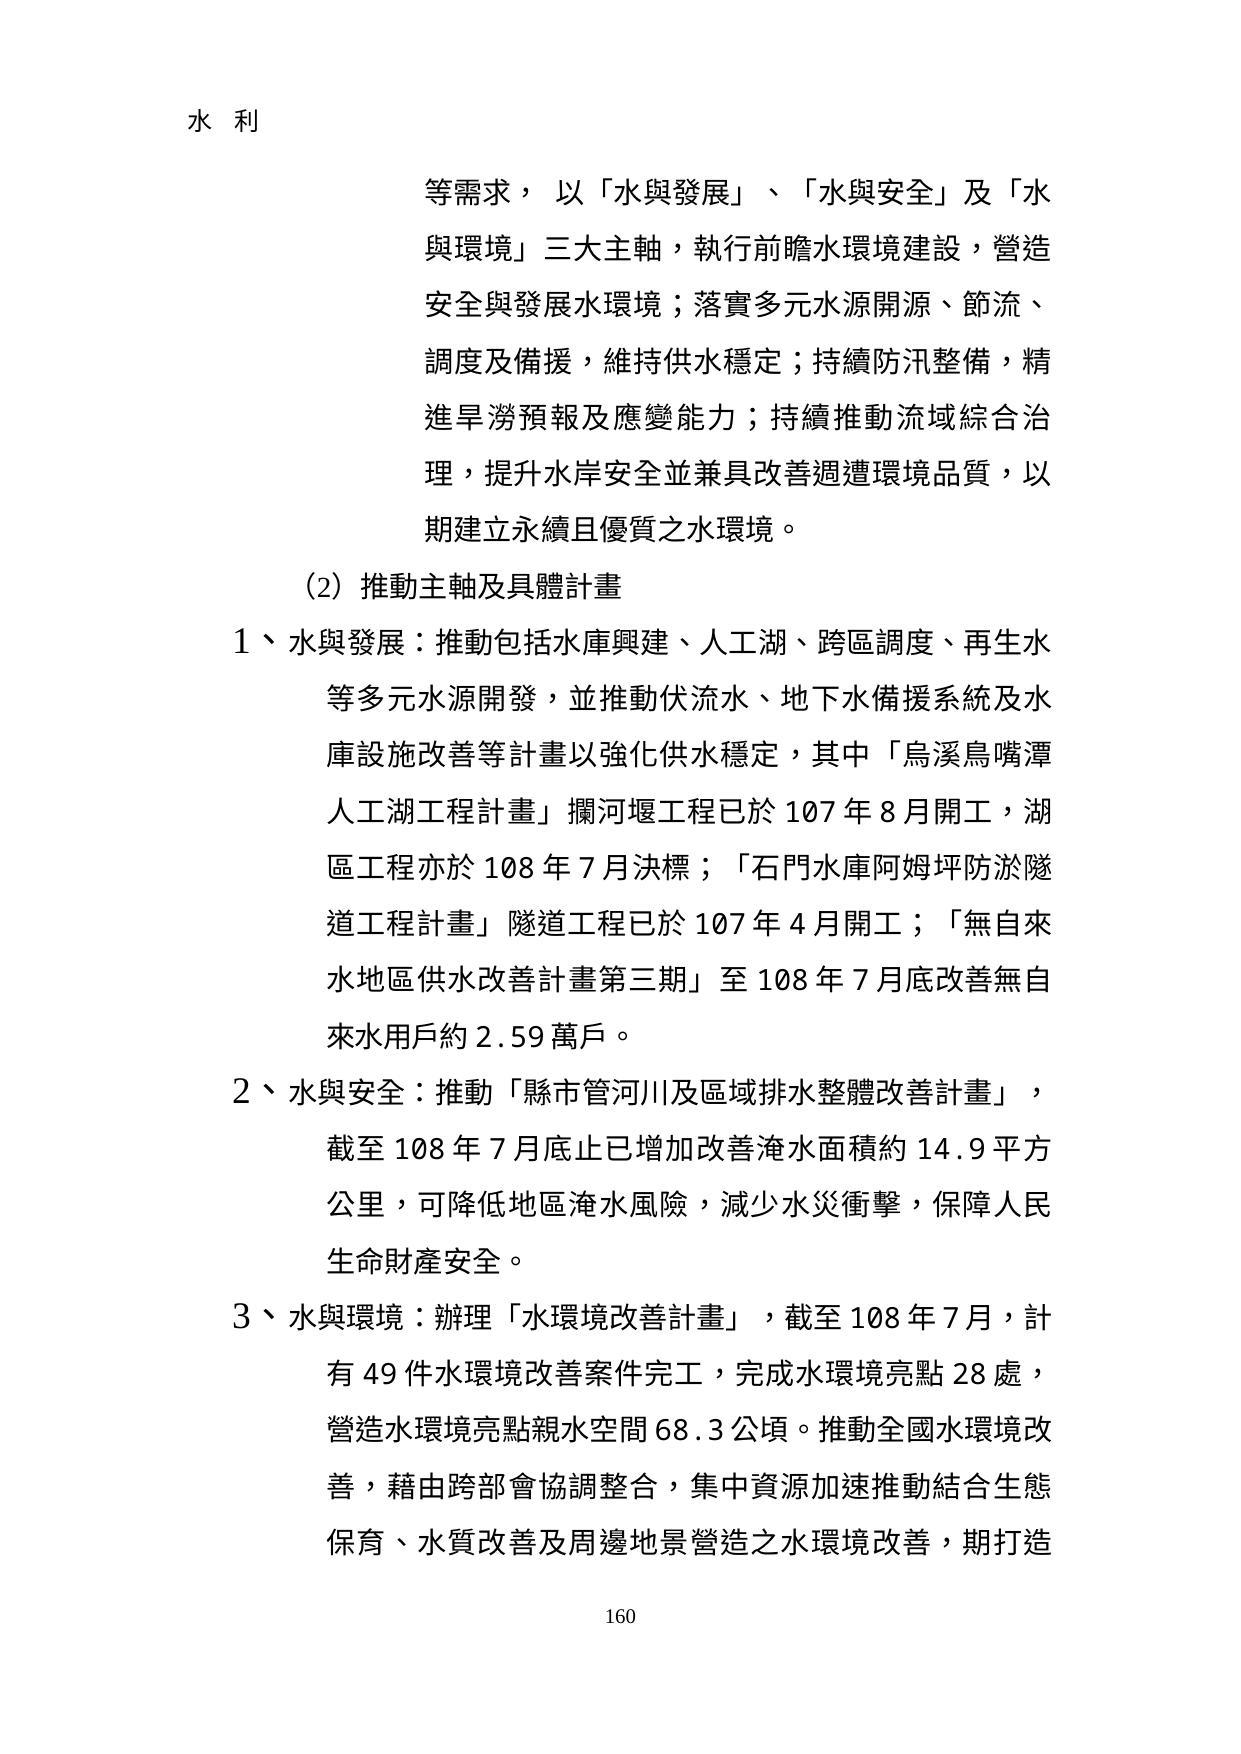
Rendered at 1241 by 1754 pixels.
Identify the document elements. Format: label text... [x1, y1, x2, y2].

list 水與安全：推動「縣市管河川及區域排水整體改善計畫」，截至108年7月底止已增加改善淹水面積約14.9平方公里，可降低地區淹水風險，減少水災衝擊，保障人民生命財產安全。 [232, 1058, 1053, 1283]
list 等需求， 以「水與發展」、「水與安全」及「水與環境」三大主軸，執行前瞻水環境建設，營造安全與發展水環境；落實多元水源開源、節流、調度及備援，維持供水穩定；持續防汛整備，精進旱澇預報及應變能力；持續推動流域綜合治理，提升水岸安全並兼具改善週遭環境品質，以期建立永續且優質之水環境。 [287, 158, 1053, 552]
list 水與發展：推動包括水庫興建、人工湖、跨區調度、再生水等多元水源開發，並推動伏流水、地下水備援系統及水庫設施改善等計畫以強化供水穩定，其中「烏溪鳥嘴潭人工湖工程計畫」攔河堰工程已於107年8月開工，湖區工程亦於108年7月決標；「石門水庫阿姆坪防淤隧道工程計畫」隧道工程已於107年4月開工；「無自來水地區供水改善計畫第三期」至108年7月底改善無自來水用戶約2.59萬戶。 [232, 608, 1053, 1058]
list 水與環境：辦理「水環境改善計畫」，截至108年7月，計有49件水環境改善案件完工，完成水環境亮點28處，營造水環境亮點親水空間68.3公頃。推動全國水環境改善，藉由跨部會協調整合，集中資源加速推動結合生態保育、水質改善及周邊地景營造之水環境改善，期打造 [232, 1283, 1053, 1564]
list 推動主軸及具體計畫 [287, 552, 1053, 608]
